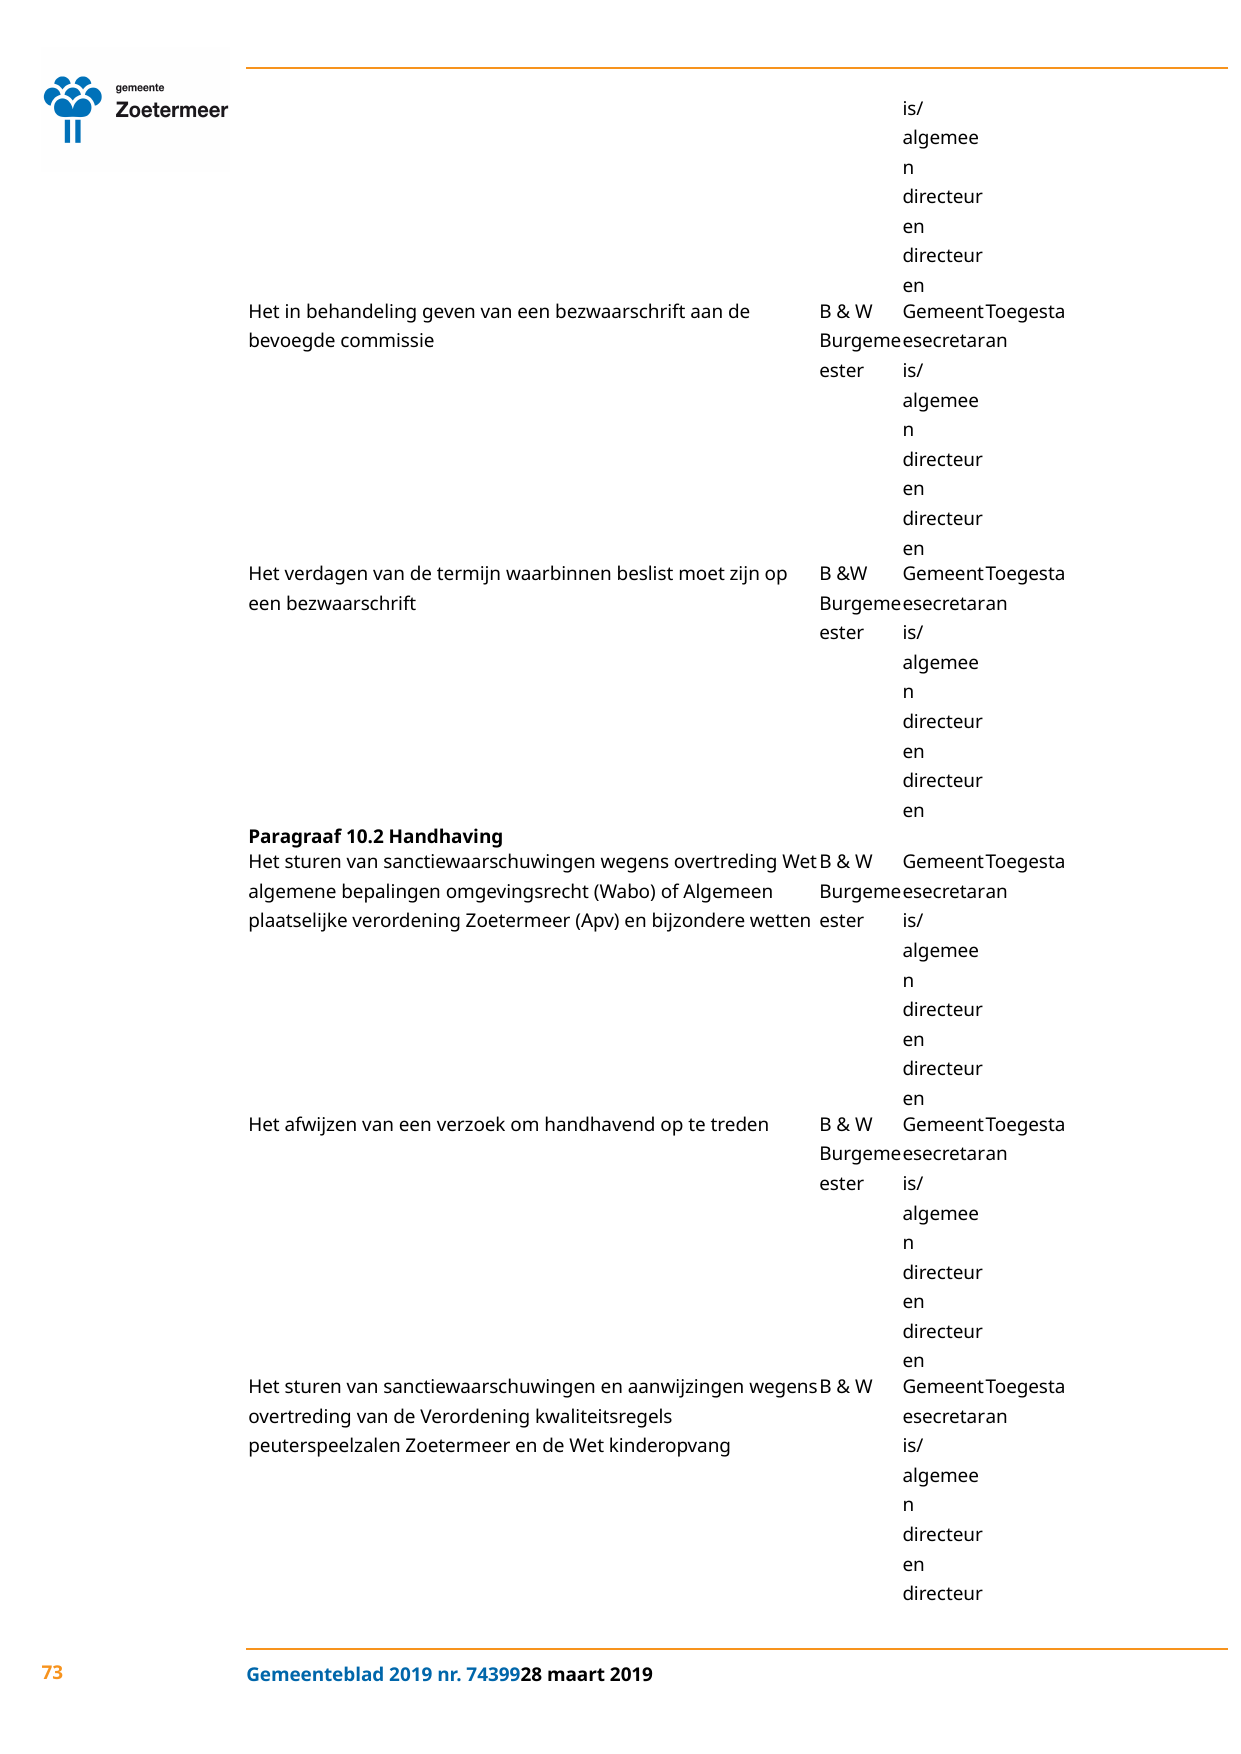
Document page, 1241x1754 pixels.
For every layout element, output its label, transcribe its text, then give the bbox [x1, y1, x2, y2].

table_cell Het sturen van sanctiewaarschuwingen wegens overtreding Wet algemene bepalingen omgevingsrecht (Wabo) of Algemeen plaatselijke verordening Zoetermeer (Apv) en bijzondere wetten [248, 849, 819, 1111]
table_cell Het sturen van sanctiewaarschuwingen en aanwijzingen wegens overtreding van de Verordening kwaliteitsregels peuterspeelzalen Zoetermeer en de Wet kinderopvang [248, 1373, 819, 1606]
table_cell Toegestaan [985, 298, 1068, 560]
table_cell B & W Burgemeester [819, 298, 902, 560]
table_cell Toegestaan [985, 1373, 1068, 1606]
table_cell Toegestaan [985, 560, 1068, 823]
table_cell B & W [819, 1373, 902, 1606]
table_cell [248, 95, 819, 298]
table_cell Toegestaan [985, 849, 1068, 1111]
table_cell Toegestaan [985, 1111, 1068, 1373]
table_cell Gemeentesecretaris/ algemeen directeur en directeuren [902, 298, 985, 560]
table_cell Het in behandeling geven van een bezwaarschrift aan de bevoegde commissie [248, 298, 819, 560]
table_cell [985, 823, 1068, 848]
table_cell [819, 823, 902, 848]
table_cell Gemeentesecretaris/ algemeen directeur en directeur [902, 1373, 985, 1606]
table_cell Gemeentesecretaris/ algemeen directeur en directeuren [902, 1111, 985, 1373]
table_cell [819, 95, 902, 298]
table_cell Gemeentesecretaris/ algemeen directeur en directeuren [902, 560, 985, 823]
table_cell Het verdagen van de termijn waarbinnen beslist moet zijn op een bezwaarschrift [248, 560, 819, 823]
table_cell B &W Burgemeester [819, 560, 902, 823]
table_cell [985, 95, 1068, 298]
table_cell Het afwijzen van een verzoek om handhavend op te treden [248, 1111, 819, 1373]
table_cell B & W Burgemeester [819, 849, 902, 1111]
table_cell [902, 823, 985, 848]
table_cell Paragraaf 10.2 Handhaving [248, 823, 819, 848]
table_cell is/ algemeen directeur en directeuren [902, 95, 985, 298]
picture [41, 47, 231, 172]
table_cell B & W Burgemeester [819, 1111, 902, 1373]
table_cell Gemeentesecretaris/ algemeen directeur en directeuren [902, 849, 985, 1111]
